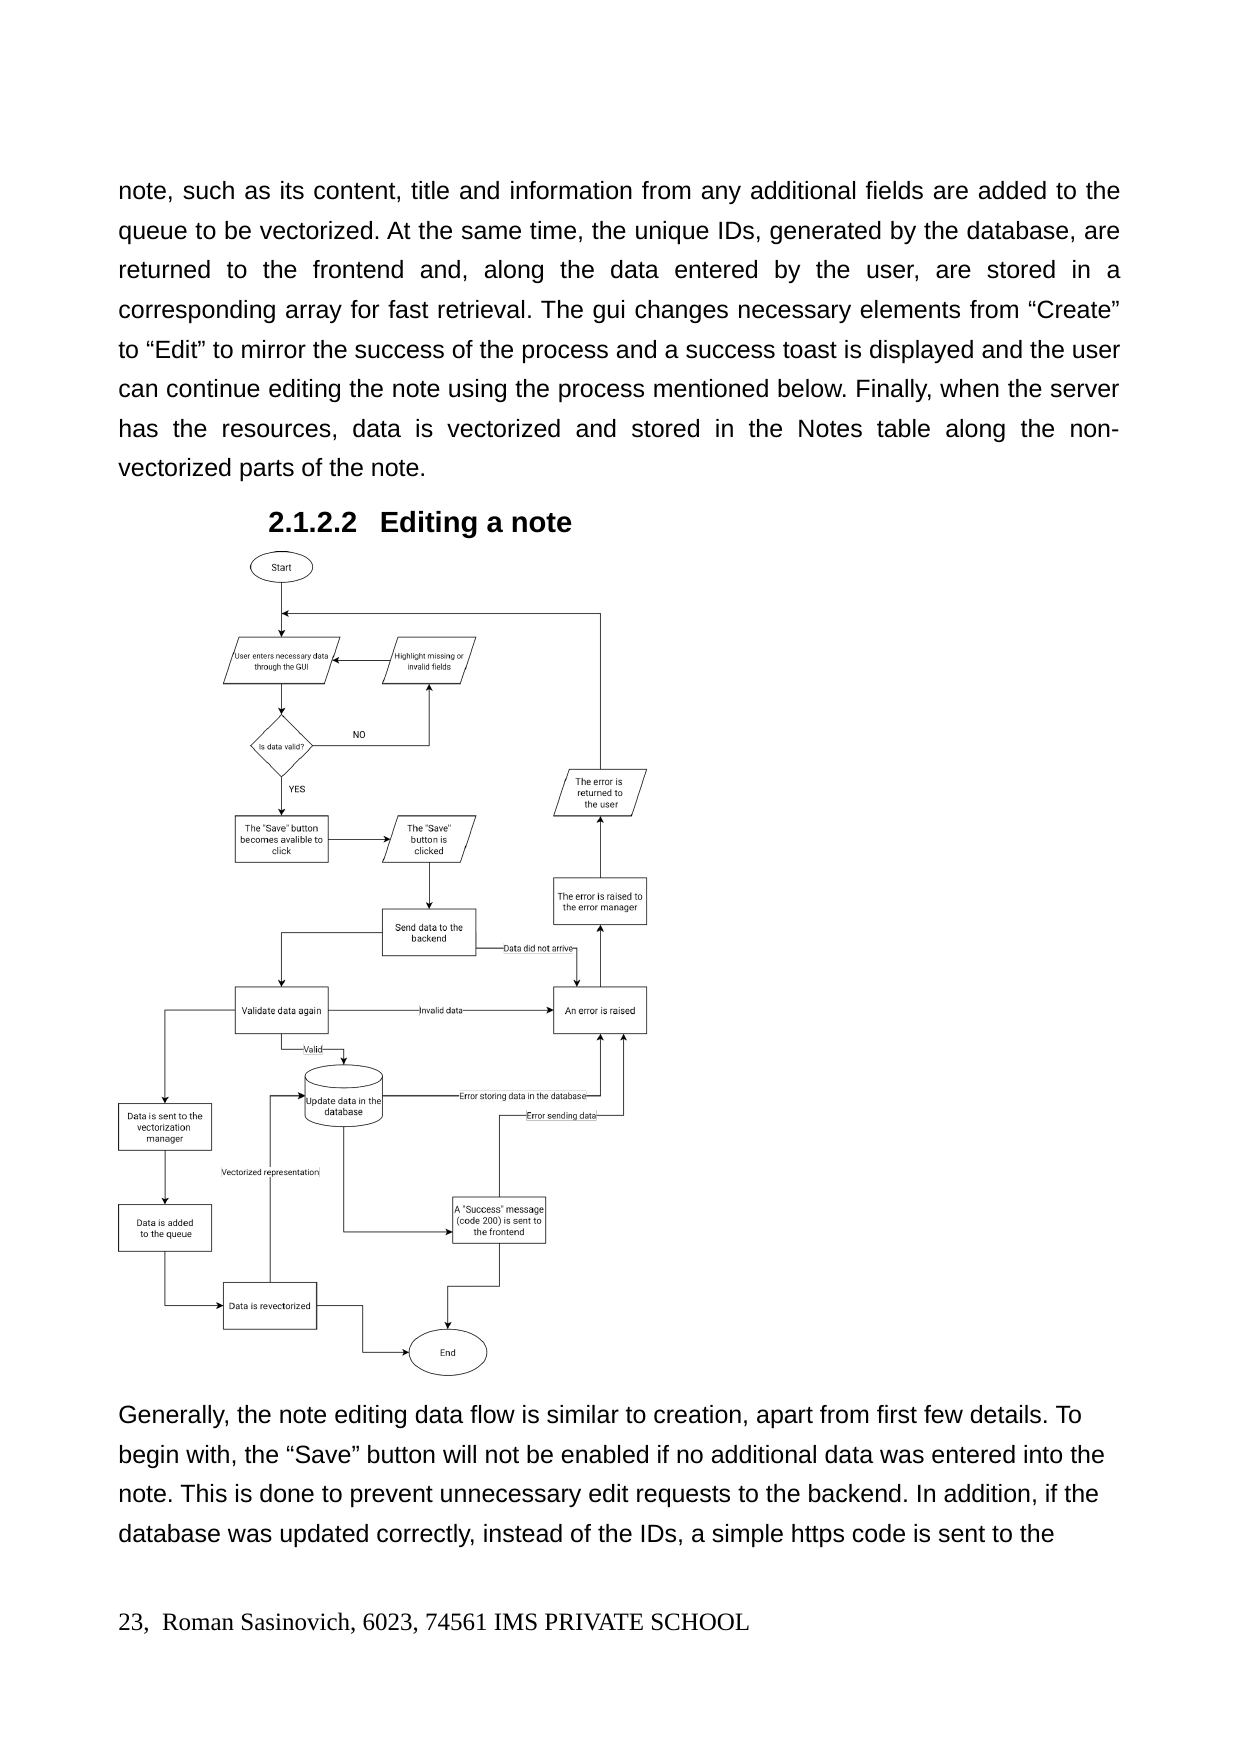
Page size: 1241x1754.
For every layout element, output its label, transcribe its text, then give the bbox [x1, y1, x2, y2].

subtitle Editing a note [268, 505, 1122, 539]
picture [118, 551, 648, 1376]
text Generally, the note editing data flow is similar to creation, apart from first few details. To begin with, the “Save” button will not be enabled if no additional data was entered into the note. This is done to prevent unnecessary edit requests to the backend. In addition, if the database was updated correctly, instead of the IDs, a simple https code is sent to the [118, 1400, 1122, 1548]
text note, such as its content, title and information from any additional fields are added to the queue to be vectorized. At the same time, the unique IDs, generated by the database, are returned to the frontend and, along the data entered by the user, are stored in a corresponding array for fast retrieval. The gui changes necessary elements from “Create” to “Edit” to mirror the success of the process and a success toast is displayed and the user can continue editing the note using the process mentioned below. Finally, when the server has the resources, data is vectorized and stored in the Notes table along the non-vectorized parts of the note. [118, 176, 1122, 482]
